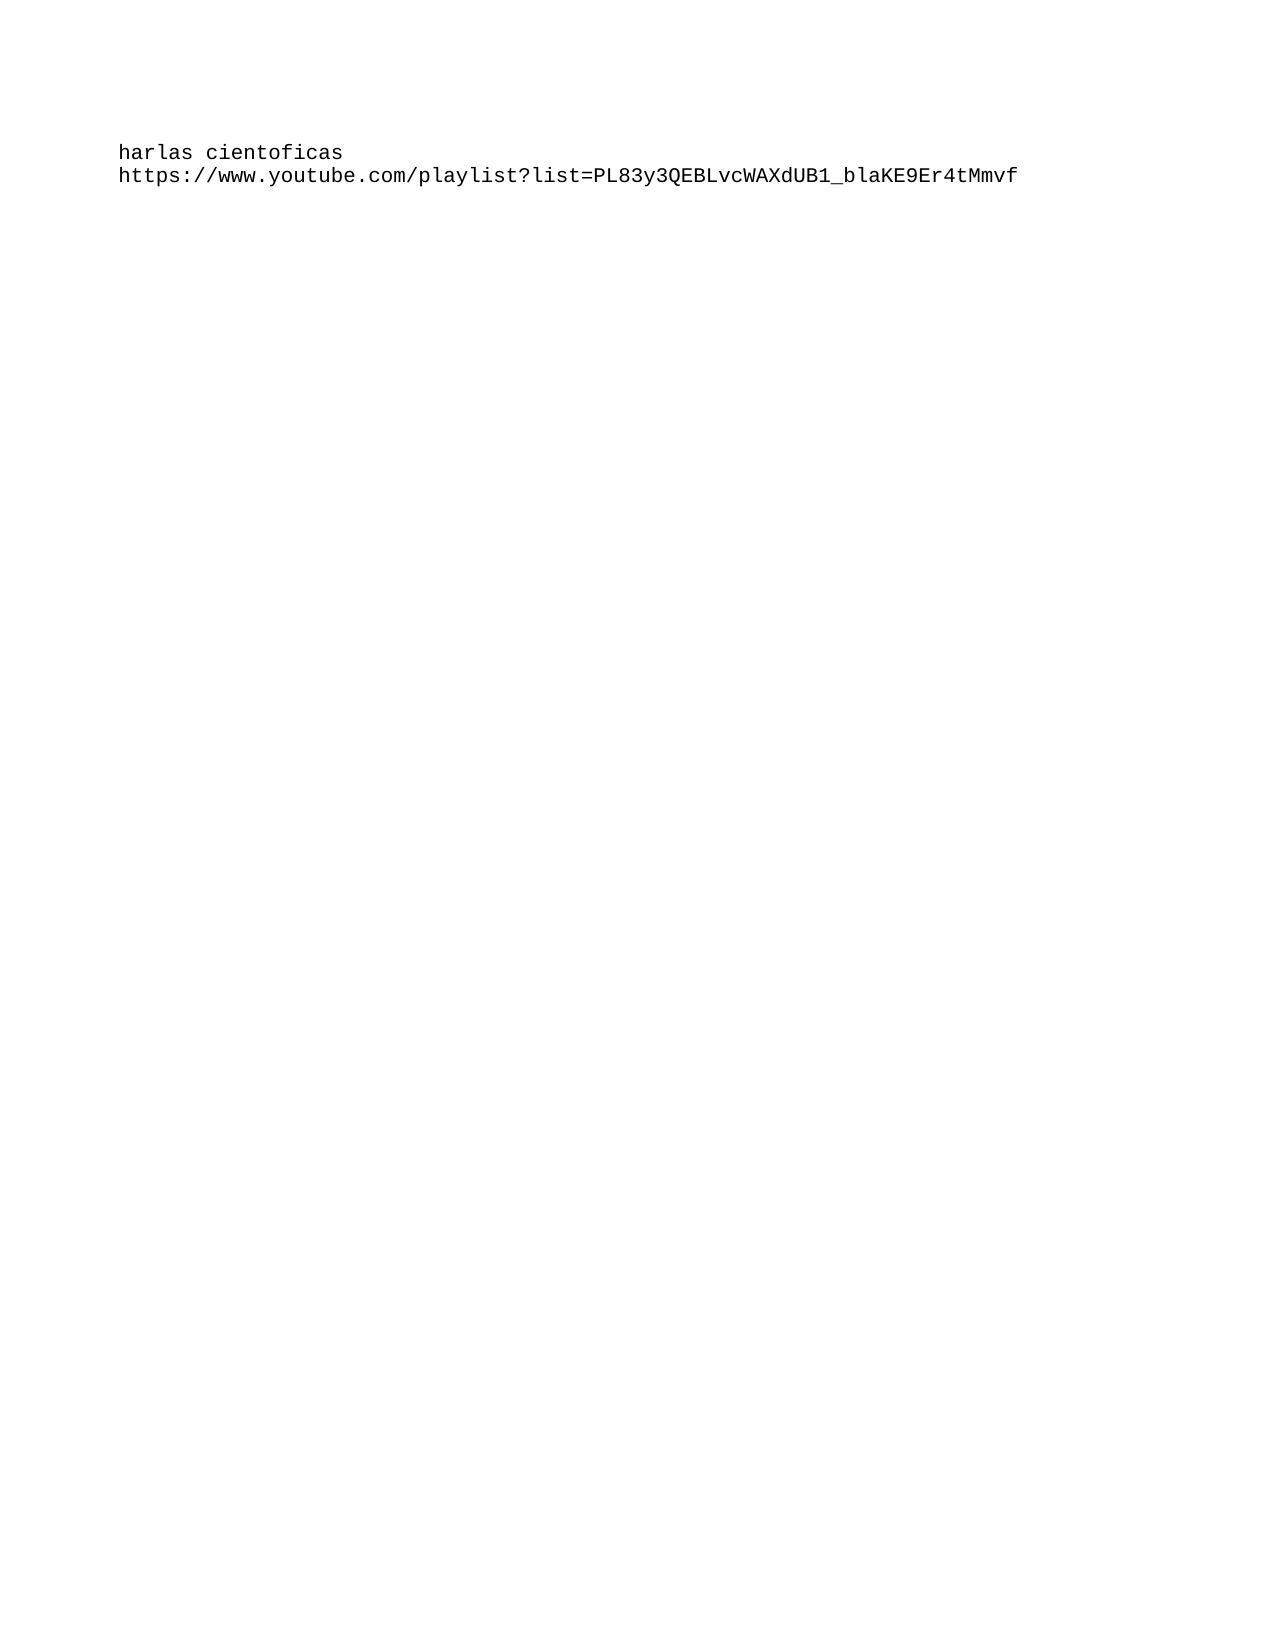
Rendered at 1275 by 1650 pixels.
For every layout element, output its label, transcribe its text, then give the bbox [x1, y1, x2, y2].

text harlas cientoficas [118, 142, 1157, 165]
text https://www.youtube.com/playlist?list=PL83y3QEBLvcWAXdUB1_blaKE9Er4tMmvf [118, 165, 1157, 189]
